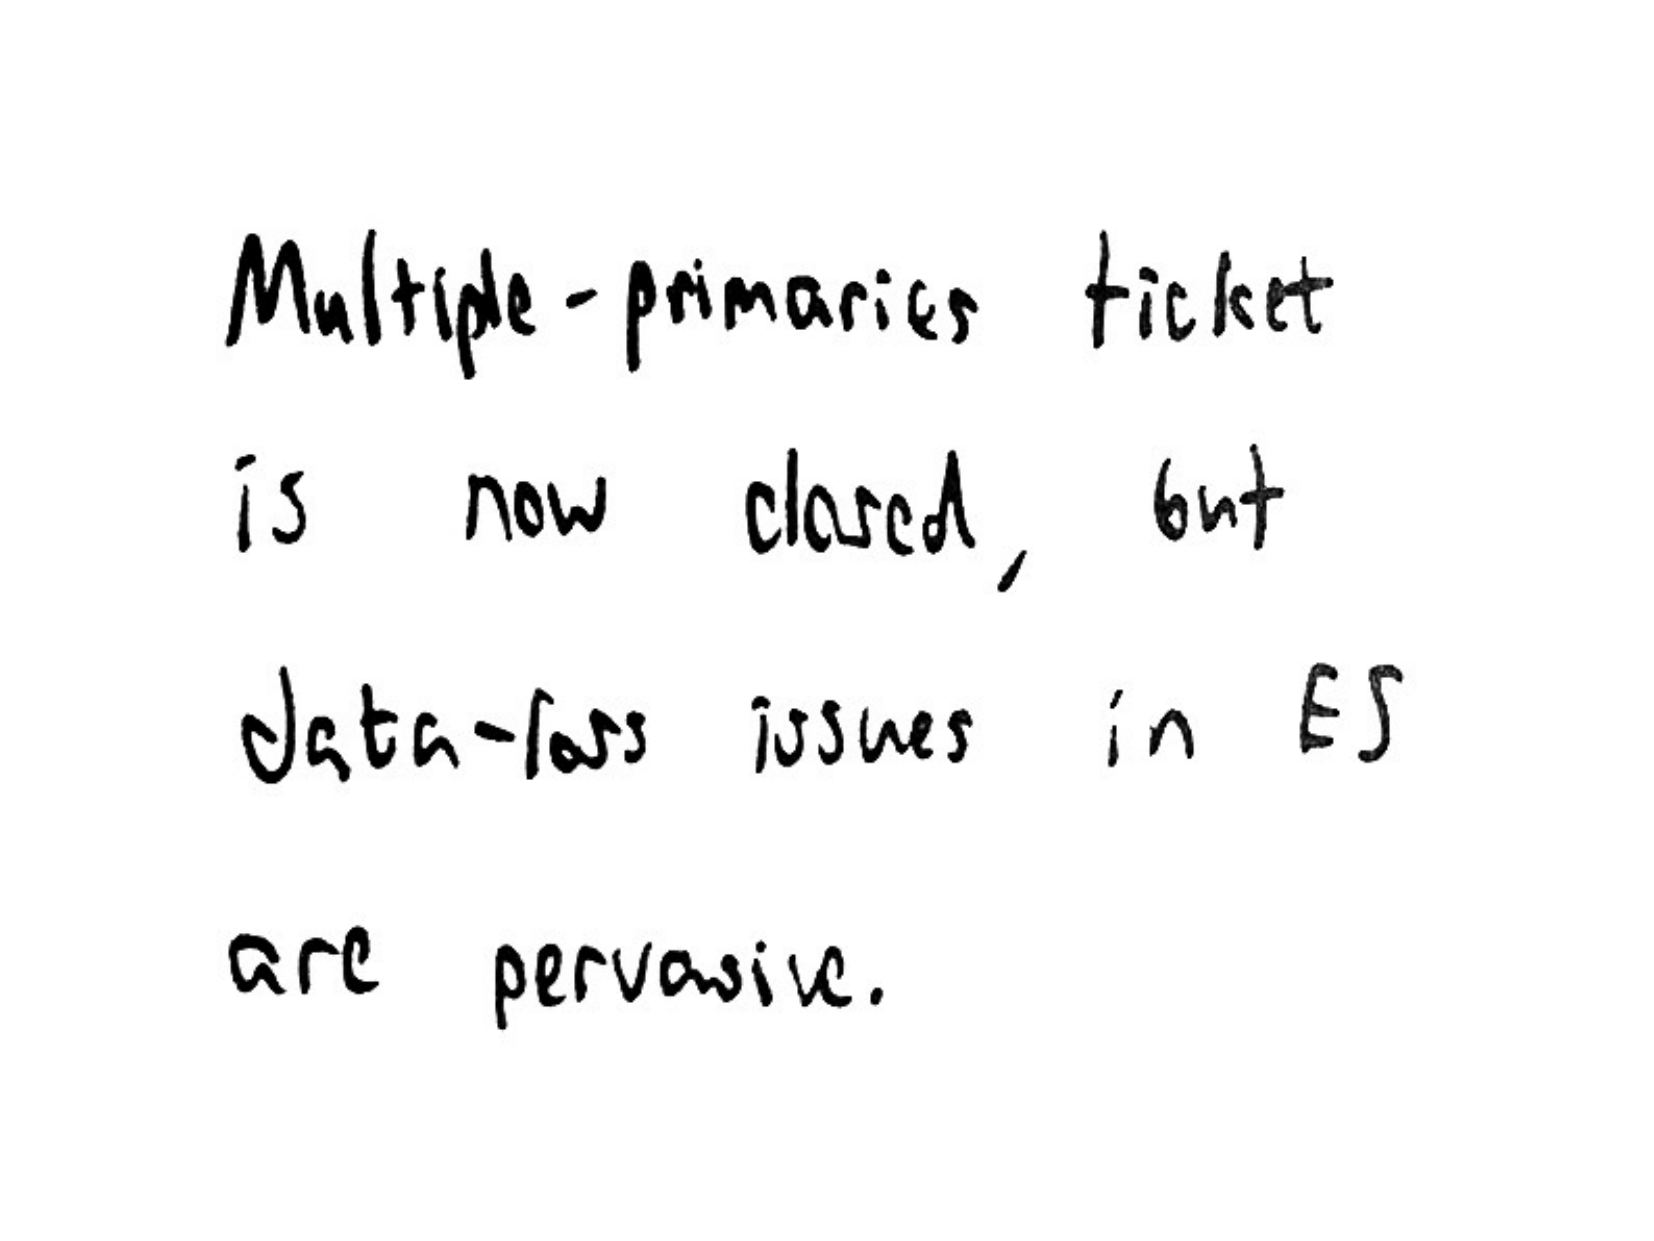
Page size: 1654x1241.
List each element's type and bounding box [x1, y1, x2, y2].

picture [150, 180, 1488, 1081]
